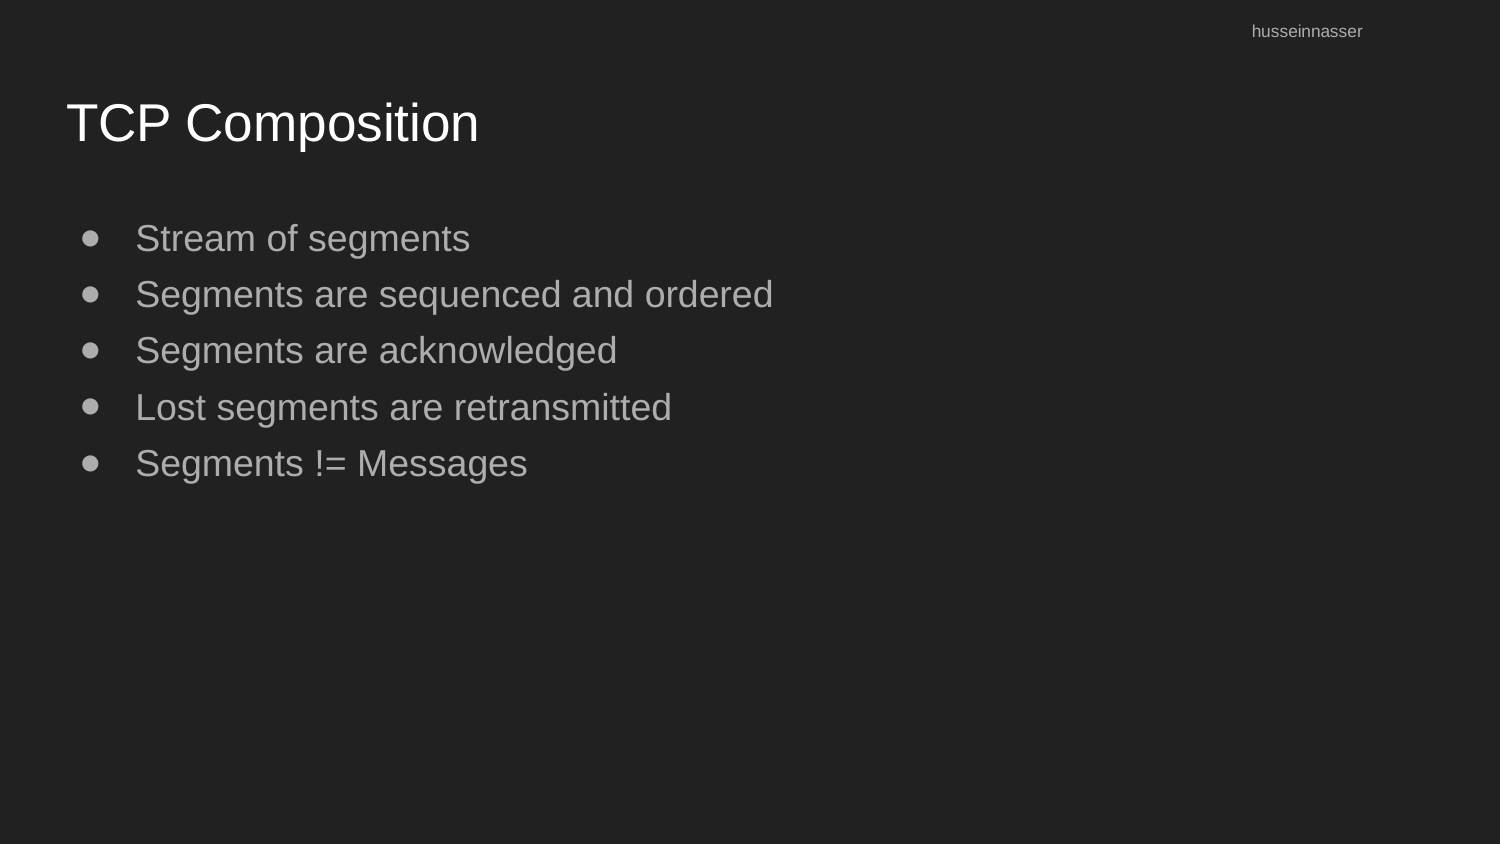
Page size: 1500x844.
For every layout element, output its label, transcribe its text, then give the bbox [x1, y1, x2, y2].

list Stream of segments Segments are sequenced and ordered Segments are acknowledged Lost segments are retransmitted Segments != Messages [45, 187, 1444, 748]
subtitle husseinnasser [1236, 11, 1492, 53]
title TCP Composition [51, 72, 1449, 167]
